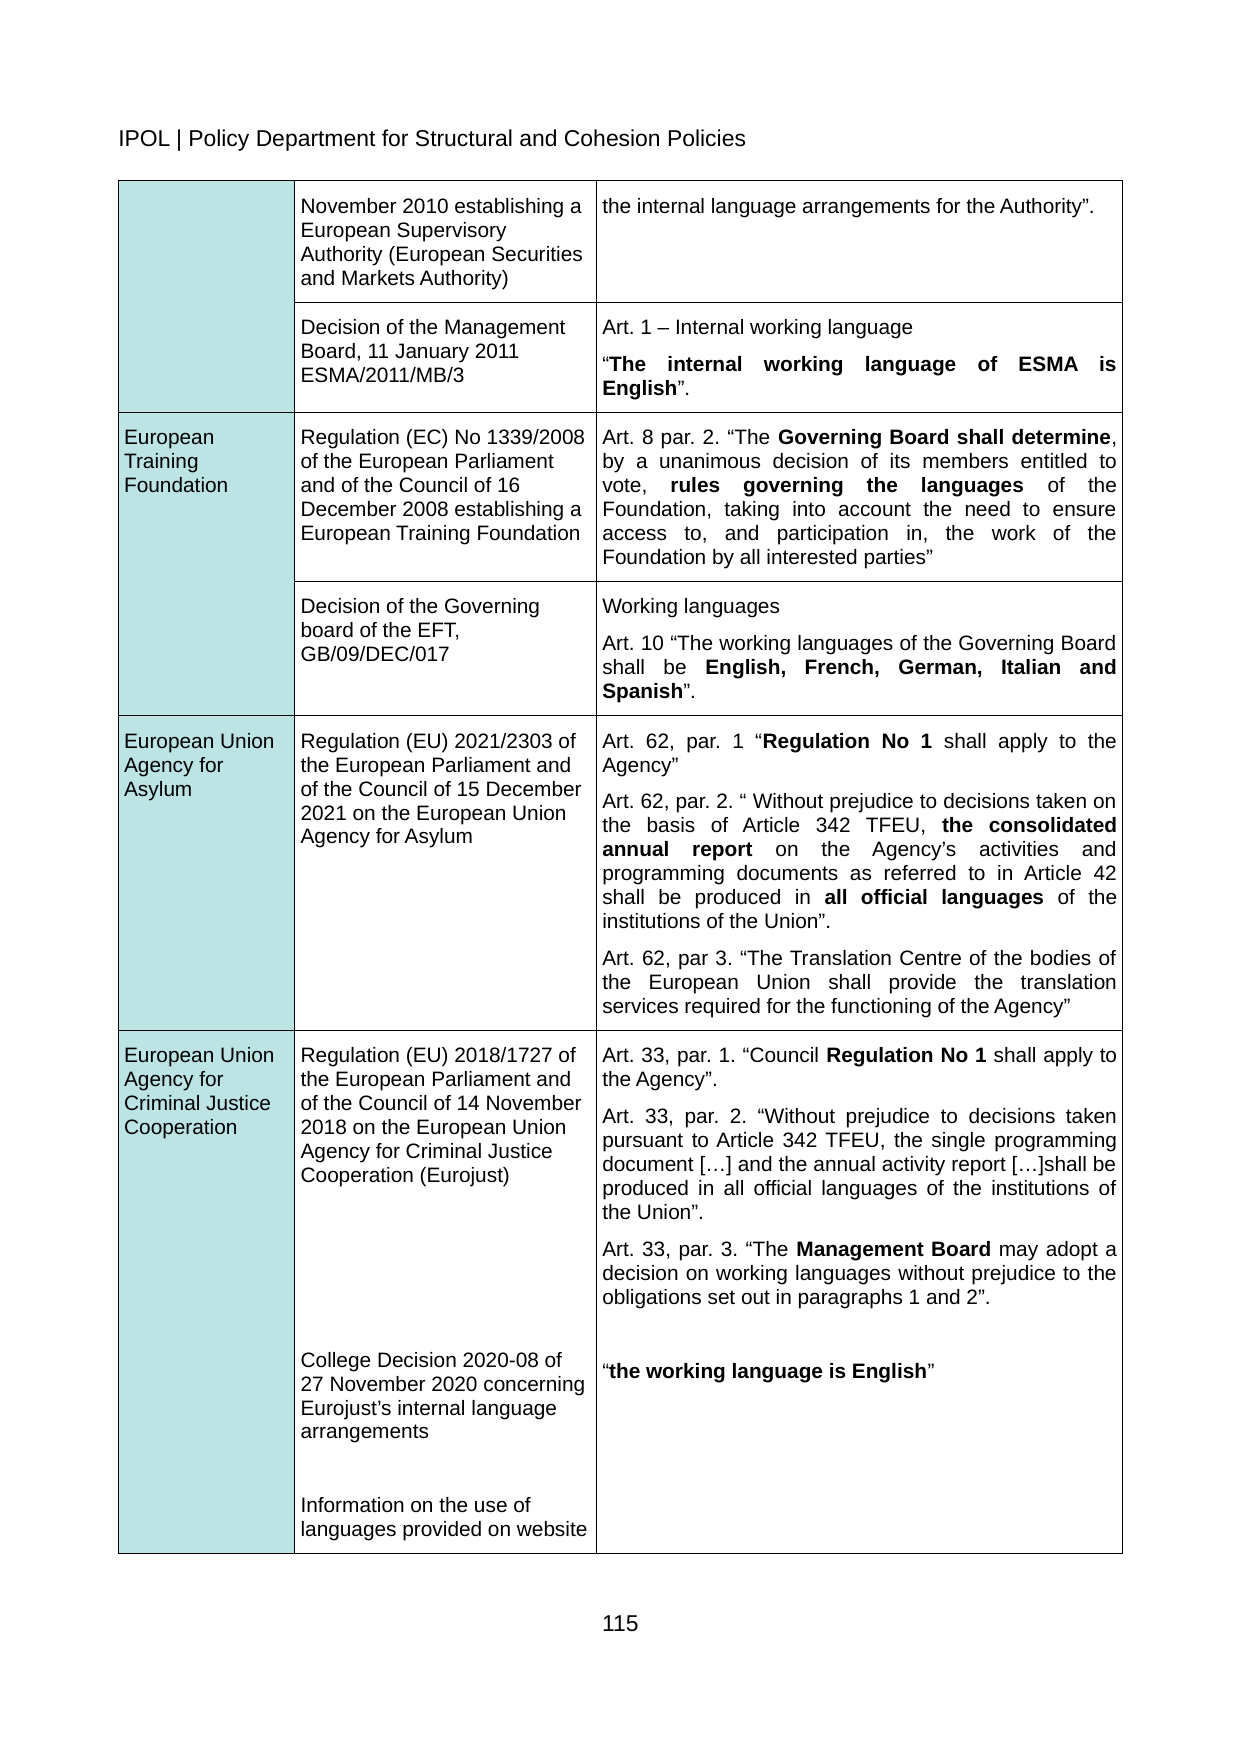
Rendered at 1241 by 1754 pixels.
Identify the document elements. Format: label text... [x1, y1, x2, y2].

table_cell European Union Agency for Asylum [119, 716, 294, 1030]
table_cell Decision of the Governing board of the EFT, GB/09/DEC/017 [295, 582, 596, 715]
table_cell Working languages Art. 10 “The working languages of the Governing Board shall be English, French, German, Italian and Spanish”. [597, 582, 1122, 715]
table_cell November 2010 establishing a European Supervisory Authority (European Securities and Markets Authority) [295, 181, 596, 302]
table_cell Art. 1 – Internal working language “The internal working language of ESMA is English”. [597, 303, 1122, 412]
table_cell European Training Foundation [119, 413, 294, 715]
table_cell Art. 8 par. 2. “The Governing Board shall determine, by a unanimous decision of its members entitled to vote, rules governing the languages of the Foundation, taking into account the need to ensure access to, and participation in, the work of the Foundation by all interested parties” [597, 413, 1122, 581]
table_cell European Union Agency for Criminal Justice Cooperation [119, 1031, 294, 1553]
table_cell Regulation (EC) No 1339/2008 of the European Parliament and of the Council of 16 December 2008 establishing a European Training Foundation [295, 413, 596, 581]
table_cell [119, 181, 294, 412]
table_cell Art. 33, par. 1. “Council Regulation No 1 shall apply to the Agency”. Art. 33, par. 2. “Without prejudice to decisions taken pursuant to Article 342 TFEU, the single programming document […] and the annual activity report […]shall be produced in all official languages of the institutions of the Union”. Art. 33, par. 3. “The Management Board may adopt a decision on working languages without prejudice to the obligations set out in paragraphs 1 and 2”. “the working language is English” [597, 1031, 1122, 1553]
table_cell Art. 62, par. 1 “Regulation No 1 shall apply to the Agency” Art. 62, par. 2. “ Without prejudice to decisions taken on the basis of Article 342 TFEU, the consolidated annual report on the Agency’s activities and programming documents as referred to in Article 42 shall be produced in all official languages of the institutions of the Union”. Art. 62, par 3. “The Translation Centre of the bodies of the European Union shall provide the translation services required for the functioning of the Agency” [597, 716, 1122, 1030]
table_cell Regulation (EU) 2018/1727 of the European Parliament and of the Council of 14 November 2018 on the European Union Agency for Criminal Justice Cooperation (Eurojust) College Decision 2020-08 of 27 November 2020 concerning Eurojust’s internal language arrangements Information on the use of languages provided on website [295, 1031, 596, 1553]
table_cell Decision of the Management Board, 11 January 2011 ESMA/2011/MB/3 [295, 303, 596, 412]
table_cell Regulation (EU) 2021/2303 of the European Parliament and of the Council of 15 December 2021 on the European Union Agency for Asylum [295, 716, 596, 1030]
table_cell the internal language arrangements for the Authority”. [597, 181, 1122, 302]
